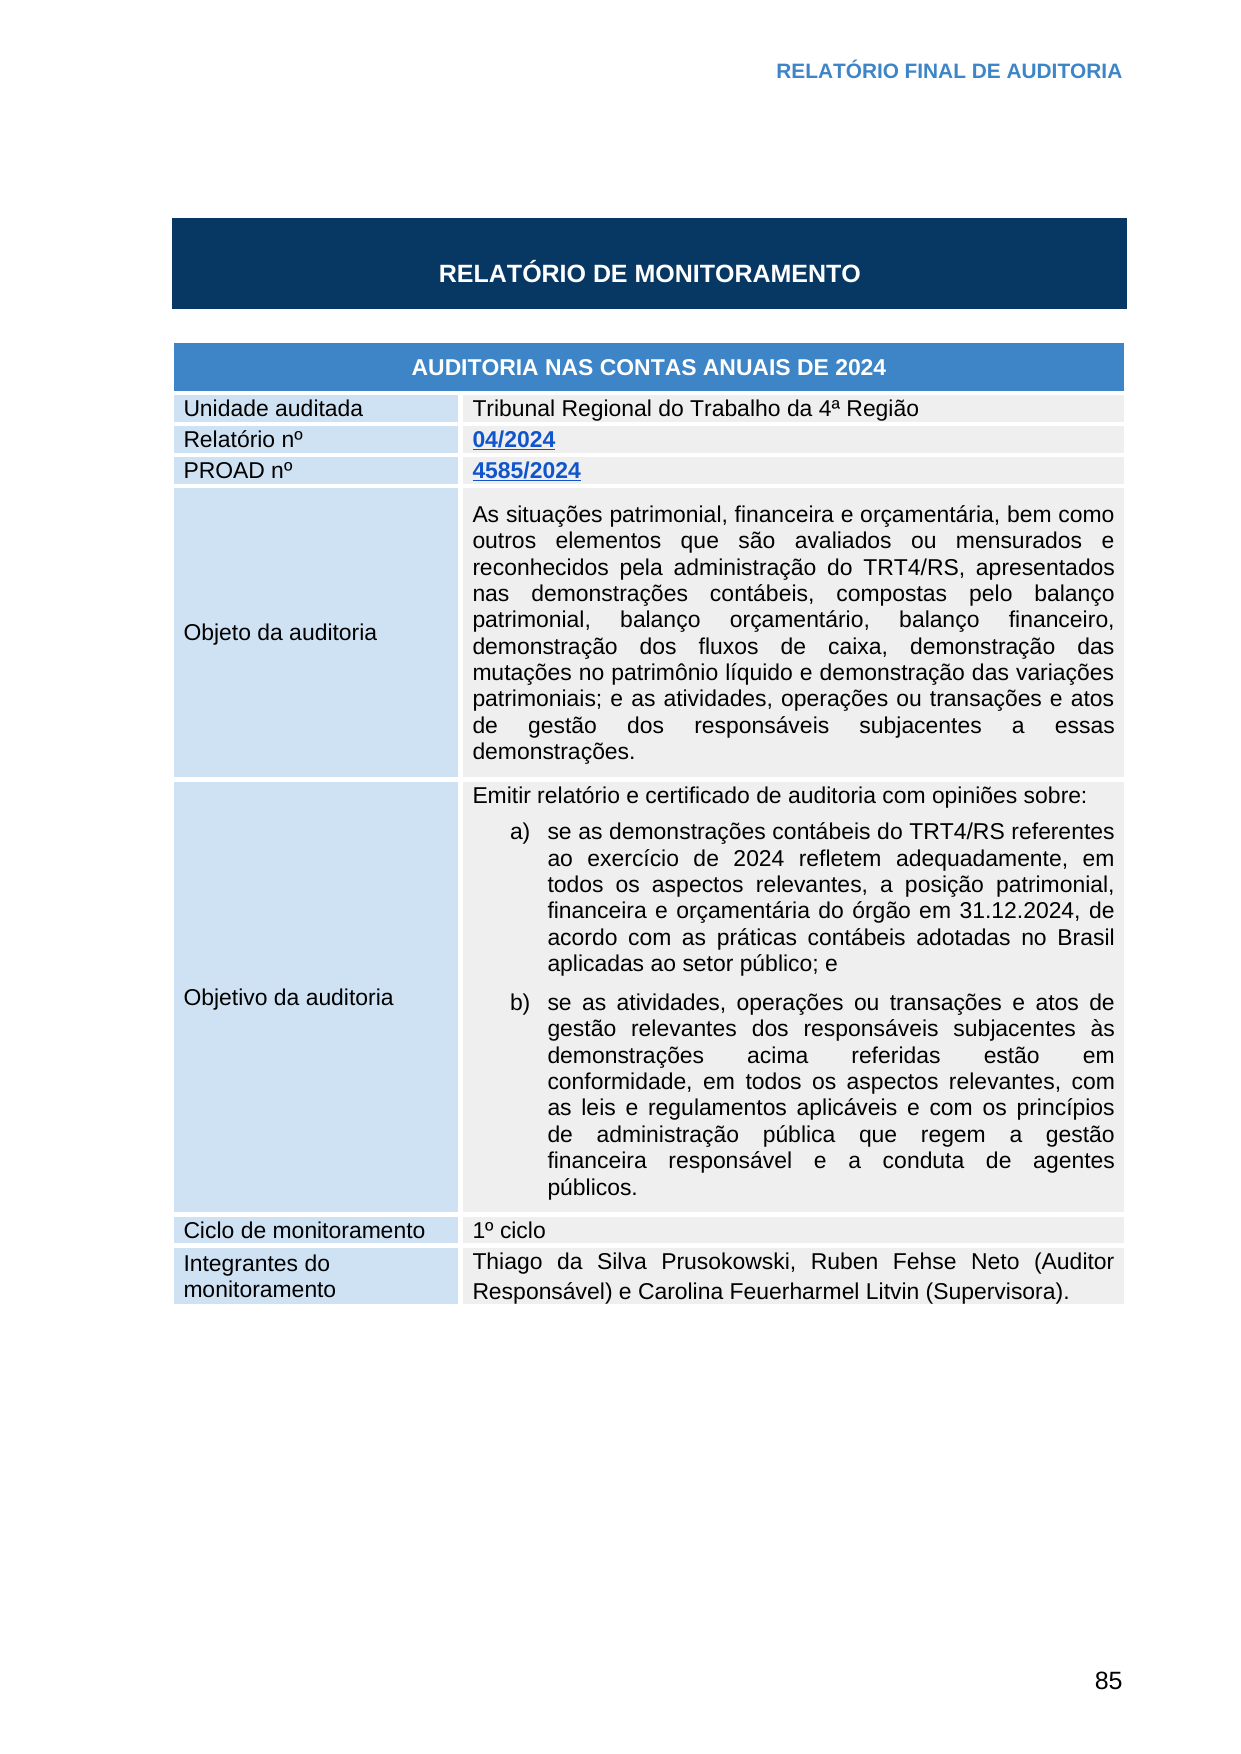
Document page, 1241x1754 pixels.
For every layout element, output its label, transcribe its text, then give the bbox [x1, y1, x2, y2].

table_cell PROAD nº [174, 457, 458, 484]
table_cell Ciclo de monitoramento [174, 1217, 458, 1243]
table_cell Tribunal Regional do Trabalho da 4ª Região [463, 395, 1124, 422]
table_cell Unidade auditada [174, 395, 458, 422]
table_cell 04/2024 [463, 426, 1124, 453]
table_cell Objetivo da auditoria [174, 782, 458, 1212]
table_cell 1º ciclo [463, 1217, 1124, 1243]
table_cell Relatório nº [174, 426, 458, 453]
table_header AUDITORIA NAS CONTAS ANUAIS DE 2024 [174, 343, 1124, 391]
table_cell Integrantes do monitoramento [174, 1248, 458, 1304]
table_cell 4585/2024 [463, 457, 1124, 484]
table_cell Objeto da auditoria [174, 488, 458, 777]
table_cell Thiago da Silva Prusokowski, Ruben Fehse Neto (Auditor Responsável) e Carolina Feuerharmel Litvin (Supervisora). [463, 1248, 1124, 1304]
table_cell As situações patrimonial, financeira e orçamentária, bem como outros elementos que são avaliados ou mensurados e reconhecidos pela administração do TRT4/RS, apresentados nas demonstrações contábeis, compostas pelo balanço patrimonial, balanço orçamentário, balanço financeiro, demonstração dos fluxos de caixa, demonstração das mutações no patrimônio líquido e demonstração das variações patrimoniais; e as atividades, operações ou transações e atos de gestão dos responsáveis subjacentes a essas demonstrações. [463, 488, 1124, 777]
table_header RELATÓRIO DE MONITORAMENTO [172, 218, 1127, 309]
table_cell Emitir relatório e certificado de auditoria com opiniões sobre: se as demonstrações contábeis do TRT4/RS referentes ao exercício de 2024 refletem adequadamente, em todos os aspectos relevantes, a posição patrimonial, financeira e orçamentária do órgão em 31.12.2024, de acordo com as práticas contábeis adotadas no Brasil aplicadas ao setor público; e se as atividades, operações ou transações e atos de gestão relevantes dos responsáveis subjacentes às demonstrações acima referidas estão em conformidade, em todos os aspectos relevantes, com as leis e regulamentos aplicáveis e com os princípios de administração pública que regem a gestão financeira responsável e a conduta de agentes públicos. [463, 782, 1124, 1212]
